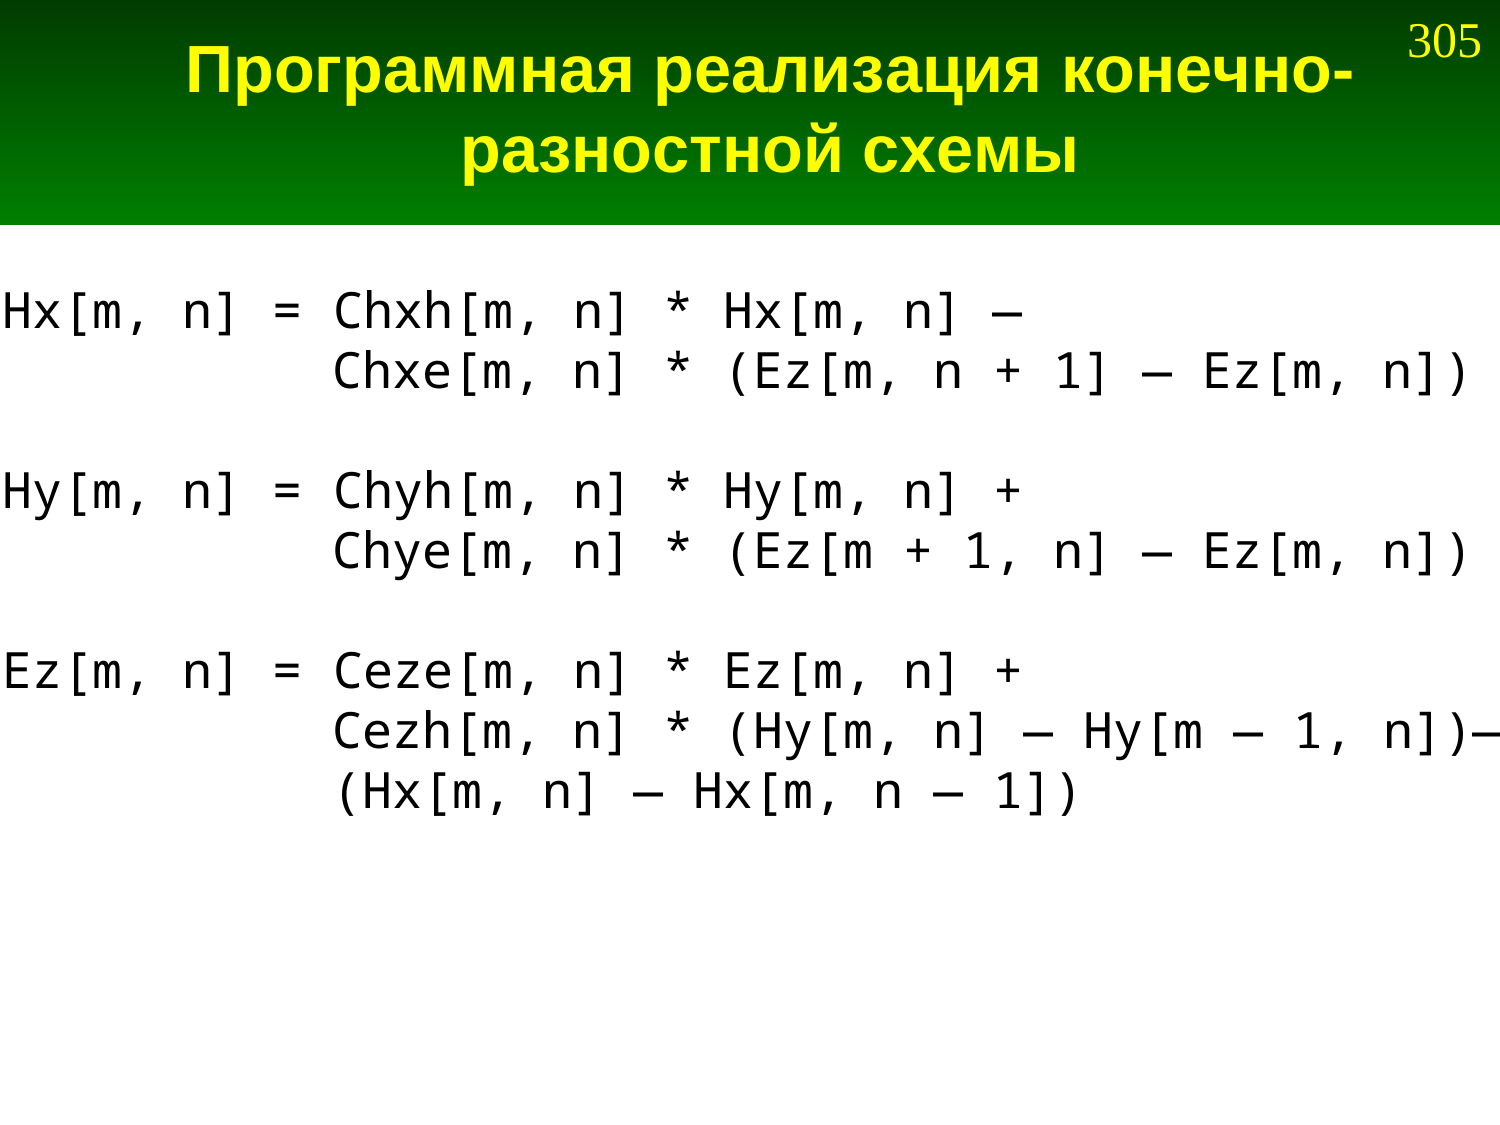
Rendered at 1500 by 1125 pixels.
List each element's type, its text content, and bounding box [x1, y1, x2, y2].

text_box Hx[m, n] = Chxh[m, n] * Hx[m, n] — Chxe[m, n] * (Ez[m, n + 1] — Ez[m, n]) Hy[m, n] = Chyh[m, n] * Hy[m, n] + Chye[m, n] * (Ez[m + 1, n] — Ez[m, n]) Ez[m, n] = Ceze[m, n] * Ez[m, n] + Cezh[m, n] * (Hy[m, n] — Hy[m — 1, n])— (Hx[m, n] — Hx[m, n — 1]) [0, 271, 1500, 827]
title Программная реализация конечно-разностной схемы [100, 7, 1441, 204]
